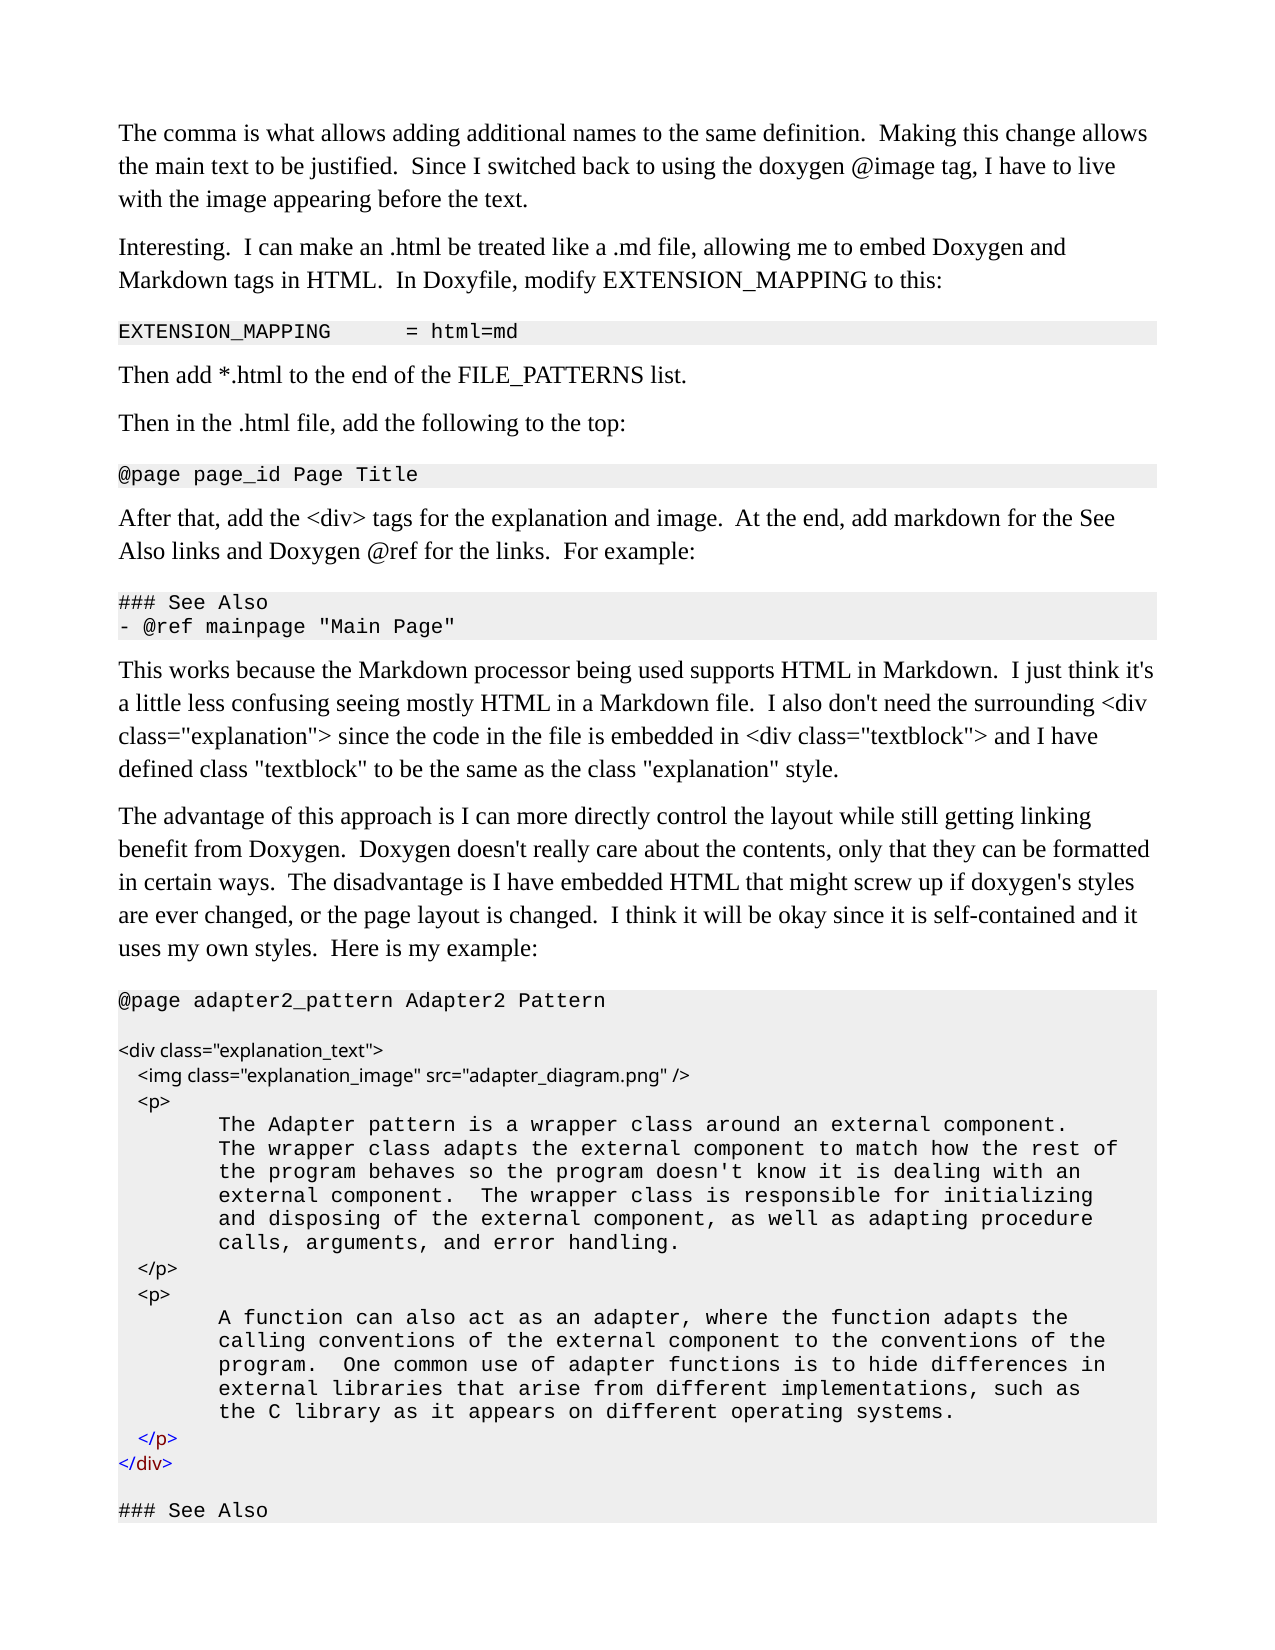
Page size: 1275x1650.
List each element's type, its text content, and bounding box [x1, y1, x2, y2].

text The advantage of this approach is I can more directly control the layout while still getting linking benefit from Doxygen. Doxygen doesn't really care about the contents, only that they can be formatted in certain ways. The disadvantage is I have embedded HTML that might screw up if doxygen's styles are ever changed, or the page layout is changed. I think it will be okay since it is self-contained and it uses my own styles. Here is my example: [118, 801, 1157, 962]
text the program behaves so the program doesn't know it is dealing with an [118, 1161, 1157, 1185]
text <img class="explanation_image" src="adapter_diagram.png" /> [118, 1063, 1157, 1088]
text @page adapter2_pattern Adapter2 Pattern [118, 990, 1157, 1014]
text external libraries that arise from different implementations, such as [118, 1378, 1157, 1401]
text program. One common use of adapter functions is to hide differences in [118, 1354, 1157, 1378]
text calling conventions of the external component to the conventions of the [118, 1330, 1157, 1354]
text This works because the Markdown processor being used supports HTML in Markdown. I just think it's a little less confusing seeing mostly HTML in a Markdown file. I also don't need the surrounding <div class="explanation"> since the code in the file is embedded in <div class="textblock"> and I have defined class "textblock" to be the same as the class "explanation" style. [118, 655, 1157, 782]
text <p> [118, 1281, 1157, 1307]
text A function can also act as an adapter, where the function adapts the [118, 1307, 1157, 1330]
text After that, add the <div> tags for the explanation and image. At the end, add markdown for the See Also links and Doxygen @ref for the links. For example: [118, 503, 1157, 564]
text The Adapter pattern is a wrapper class around an external component. [118, 1114, 1157, 1137]
text <div class="explanation_text"> [118, 1037, 1157, 1063]
text </div> [118, 1451, 1157, 1476]
text Interesting. I can make an .html be treated like a .md file, allowing me to embed Doxygen and Markdown tags in HTML. In Doxyfile, modify EXTENSION_MAPPING to this: [118, 232, 1157, 293]
text the C library as it appears on different operating systems. [118, 1401, 1157, 1425]
text external component. The wrapper class is responsible for initializing [118, 1185, 1157, 1208]
text The comma is what allows adding additional names to the same definition. Making this change allows the main text to be justified. Since I switched back to using the doxygen @image tag, I have to live with the image appearing before the text. [118, 118, 1157, 213]
text - @ref mainpage "Main Page" [118, 616, 1157, 640]
text Then add *.html to the end of the FILE_PATTERNS list. [118, 360, 1157, 389]
text EXTENSION_MAPPING = html=md [118, 321, 1157, 345]
text and disposing of the external component, as well as adapting procedure [118, 1208, 1157, 1232]
text calls, arguments, and error handling. [118, 1232, 1157, 1256]
text </p> [118, 1425, 1157, 1451]
text Then in the .html file, add the following to the top: [118, 408, 1157, 436]
text </p> [118, 1256, 1157, 1281]
text The wrapper class adapts the external component to match how the rest of [118, 1137, 1157, 1161]
text ### See Also [118, 1500, 1157, 1523]
text ### See Also [118, 592, 1157, 616]
text @page page_id Page Title [118, 464, 1157, 488]
text <p> [118, 1088, 1157, 1114]
